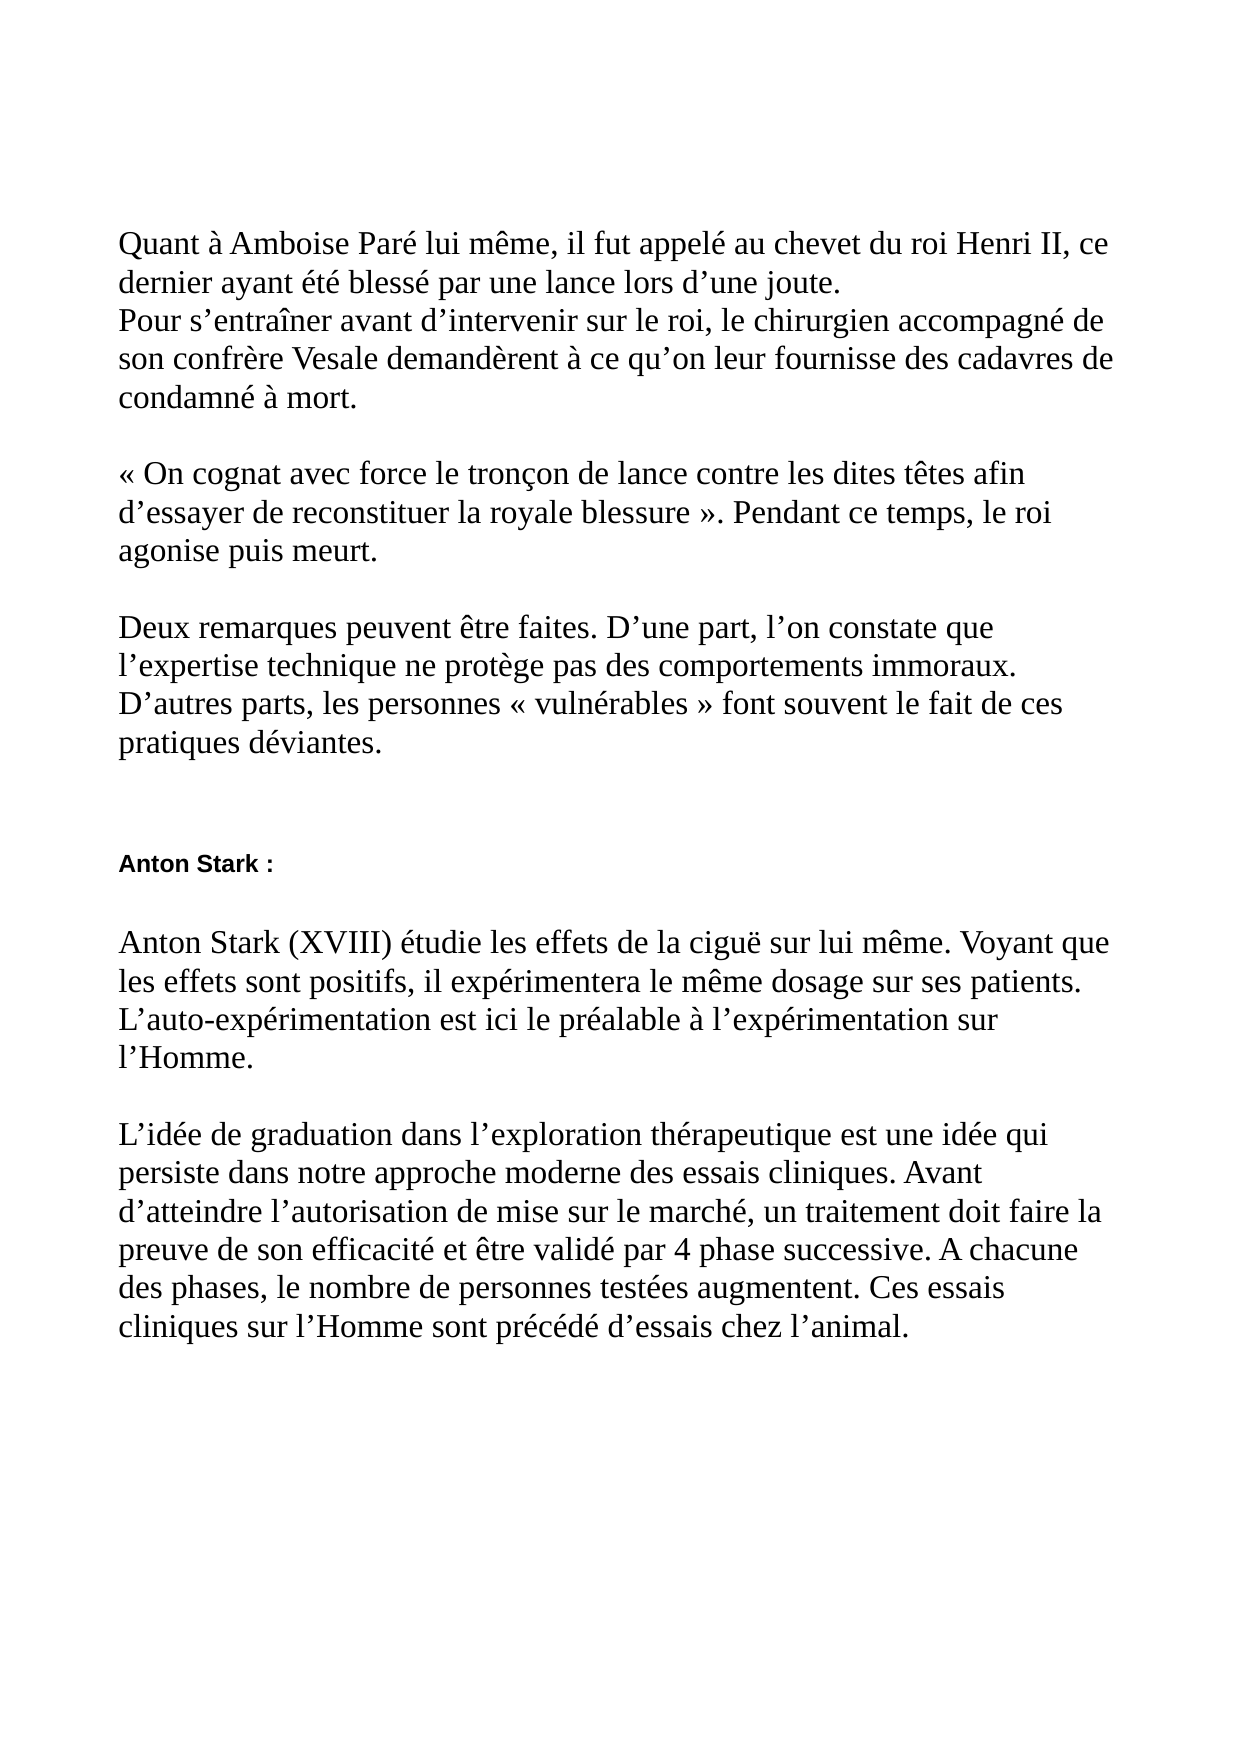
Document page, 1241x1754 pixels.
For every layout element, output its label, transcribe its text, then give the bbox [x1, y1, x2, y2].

subtitle Anton Stark : [118, 849, 1122, 878]
text « On cognat avec force le tronçon de lance contre les dites têtes afin d’essayer de reconstituer la royale blessure ». Pendant ce temps, le roi agonise puis meurt. [118, 453, 1122, 568]
text D’autres parts, les personnes « vulnérables » font souvent le fait de ces pratiques déviantes. [118, 683, 1122, 760]
text Anton Stark (XVIII) étudie les effets de la ciguë sur lui même. Voyant que les effets sont positifs, il expérimentera le même dosage sur ses patients. [118, 922, 1122, 999]
text L’idée de graduation dans l’exploration thérapeutique est une idée qui persiste dans notre approche moderne des essais cliniques. Avant d’atteindre l’autorisation de mise sur le marché, un traitement doit faire la preuve de son efficacité et être validé par 4 phase successive. A chacune des phases, le nombre de personnes testées augmentent. Ces essais cliniques sur l’Homme sont précédé d’essais chez l’animal. [118, 1114, 1122, 1344]
text Deux remarques peuvent être faites. D’une part, l’on constate que l’expertise technique ne protège pas des comportements immoraux. [118, 607, 1122, 683]
text L’auto-expérimentation est ici le préalable à l’expérimentation sur l’Homme. [118, 999, 1122, 1076]
text Quant à Amboise Paré lui même, il fut appelé au chevet du roi Henri II, ce dernier ayant été blessé par une lance lors d’une joute. [118, 223, 1122, 300]
text Pour s’entraîner avant d’intervenir sur le roi, le chirurgien accompagné de son confrère Vesale demandèrent à ce qu’on leur fournisse des cadavres de condamné à mort. [118, 300, 1122, 415]
